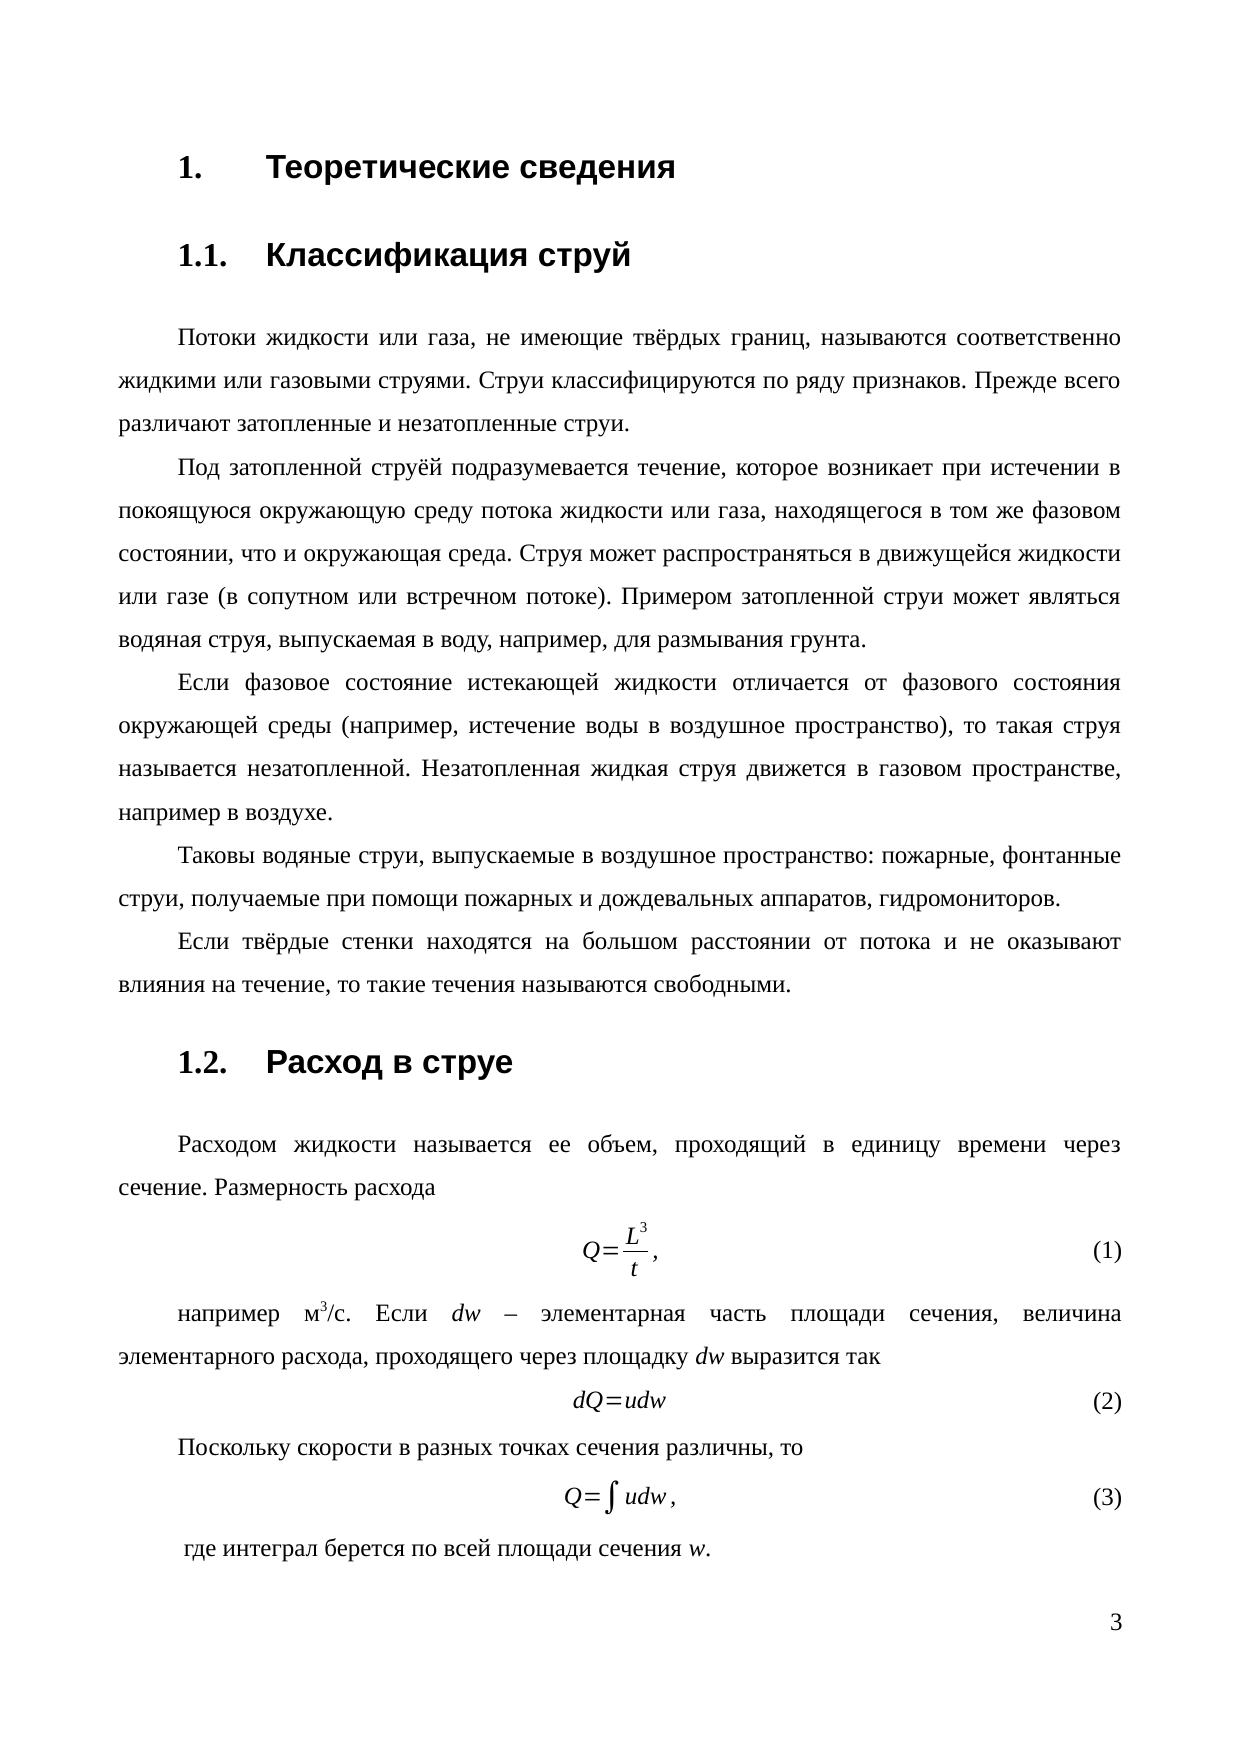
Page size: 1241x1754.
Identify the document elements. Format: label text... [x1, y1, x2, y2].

subtitle Расход в струе [118, 1042, 1122, 1080]
text (2) [118, 1384, 1122, 1418]
text (3) [118, 1475, 1122, 1518]
text Потоки жидкости или газа, не имеющие твёрдых границ, называются соответственно жидкими или газовыми струями. Струи классифицируются по ряду признаков. Прежде всего различают затопленные и незатопленные струи. [118, 322, 1122, 437]
text например м3/c. Если dw – элементарная часть площади сечения, величина элементарного расхода, проходящего через площадку dw выразится так [118, 1298, 1122, 1370]
text Если твёрдые стенки находятся на большом расстоянии от потока и не оказывают влияния на течение, то такие течения называются свободными. [118, 926, 1122, 998]
text Под затопленной струёй подразумевается течение, которое возникает при истечении в покоящуюся окружающую среду потока жидкости или газа, находящегося в том же фазовом состоянии, что и окружающая среда. Струя может распространяться в движущейся жидкости или газе (в сопутном или встречном потоке). Примером затопленной струи может являться водяная струя, выпускаемая в воду, например, для размывания грунта. [118, 452, 1122, 653]
text Таковы водяные струи, выпускаемые в воздушное пространство: пожарные, фонтанные струи, получаемые при помощи пожарных и дождевальных аппаратов, гидромониторов. [118, 840, 1122, 912]
subtitle Классификация струй [118, 235, 1122, 273]
text где интеграл берется по всей площади сечения w. [118, 1533, 1122, 1562]
subtitle Теоретические сведения [118, 148, 1122, 186]
text Расходом жидкости называется ее объем, проходящий в единицу времени через сечение. Размерность расхода [118, 1129, 1122, 1201]
text Поскольку скорости в разных точках сечения различны, то [118, 1432, 1122, 1461]
text Если фазовое состояние истекающей жидкости отличается от фазового состояния окружающей среды (например, истечение воды в воздушное пространство), то такая струя называется незатопленной. Незатопленная жидкая струя движется в газовом пространстве, например в воздухе. [118, 667, 1122, 825]
text (1) [118, 1215, 1122, 1283]
